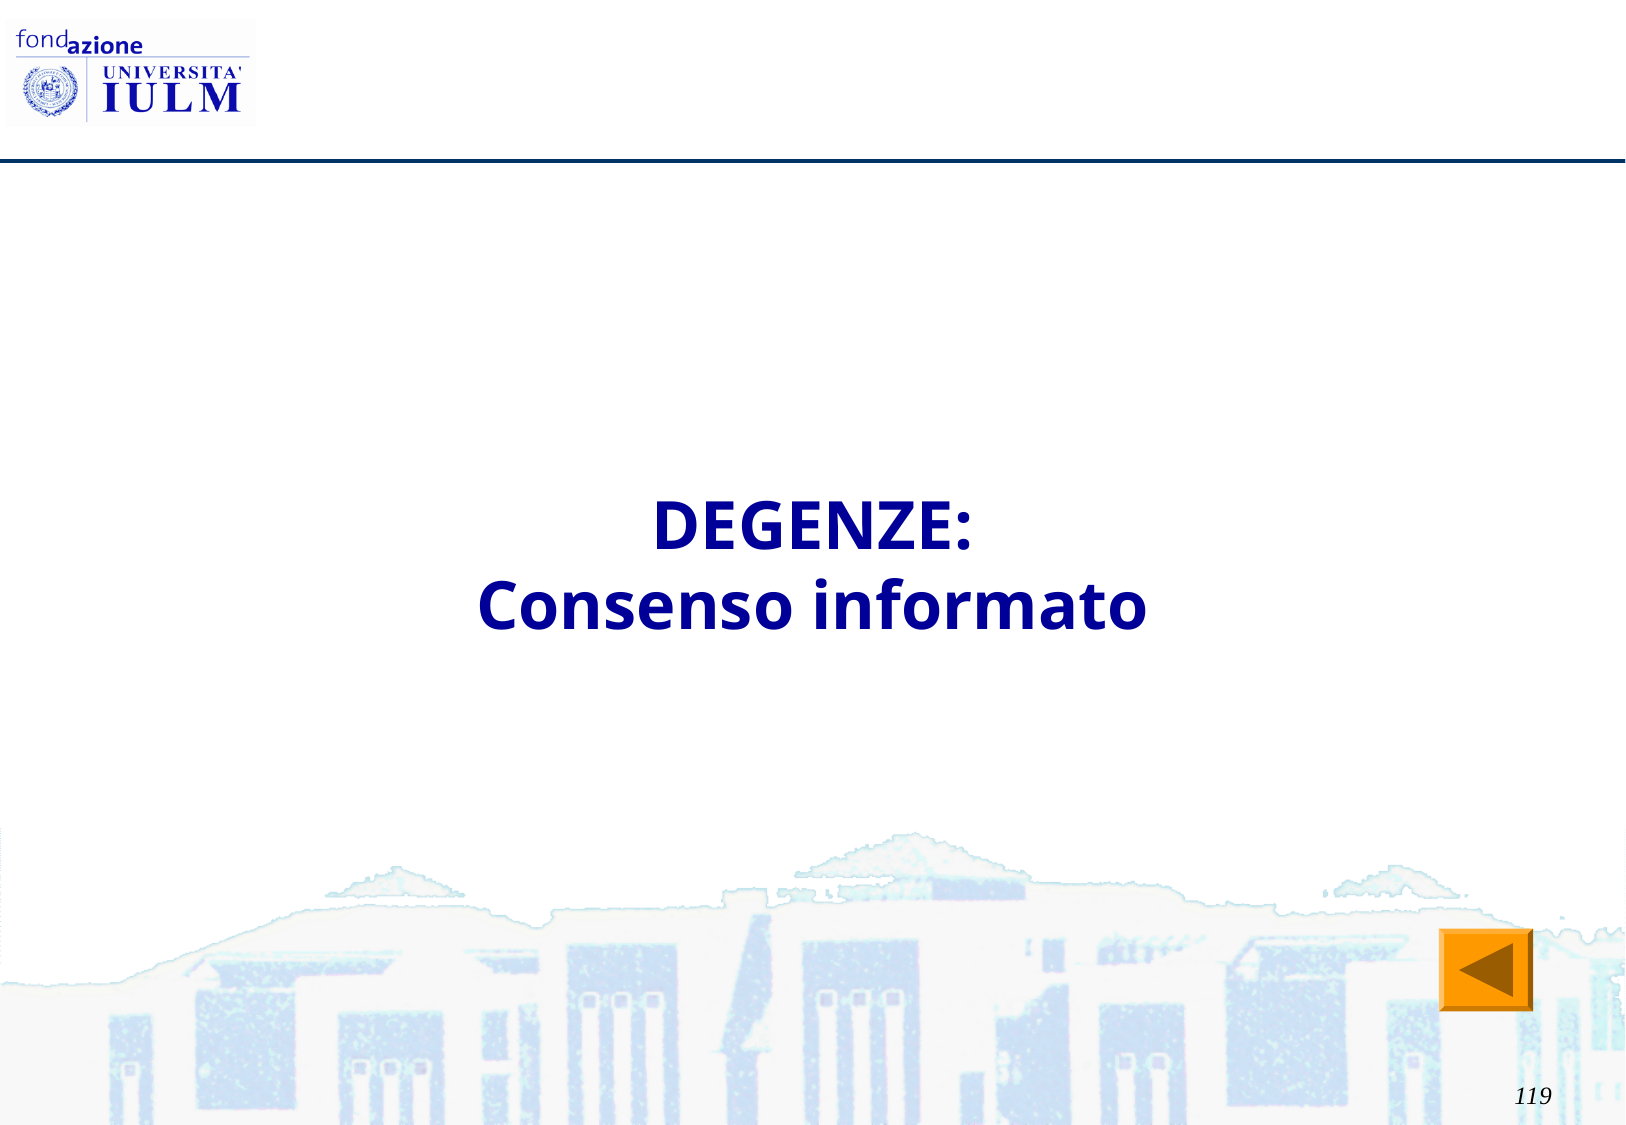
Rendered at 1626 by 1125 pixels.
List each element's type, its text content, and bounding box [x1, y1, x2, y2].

text_box 2012 N=20 2013 N=20 [1438, 928, 1445, 1012]
picture [5, 19, 256, 127]
text_box [1440, 928, 1534, 1012]
text_box DEGENZE: Consenso informato [121, 469, 1504, 657]
